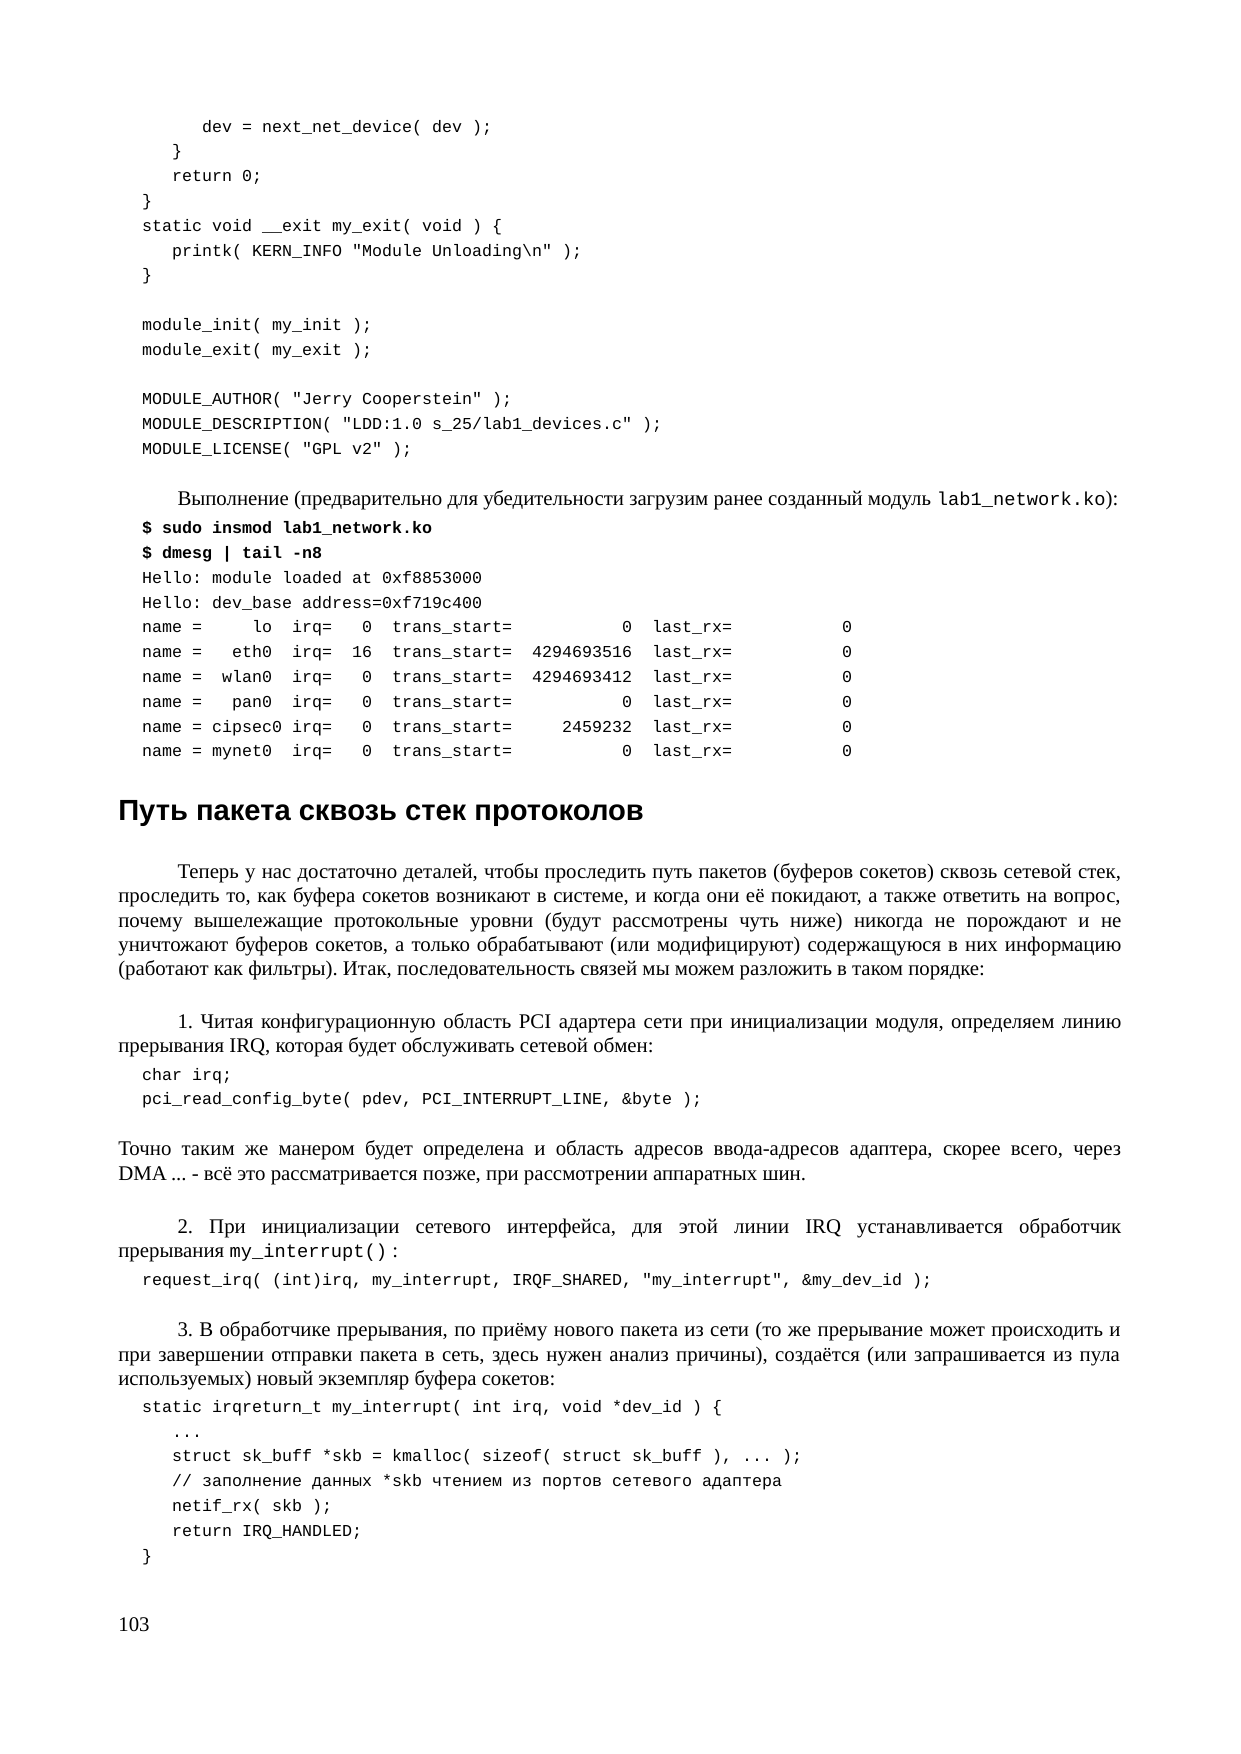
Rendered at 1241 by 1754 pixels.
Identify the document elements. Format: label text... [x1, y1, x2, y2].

text printk( KERN_INFO "Module Unloading\n" ); [142, 242, 1122, 261]
text $ sudo insmod lab1_network.ko [142, 520, 1122, 539]
text name = mynet0 irq= 0 trans_start= 0 last_rx= 0 [142, 743, 1122, 762]
text dev = next_net_device( dev ); [142, 118, 1122, 137]
text } [142, 267, 1122, 286]
text } [142, 143, 1122, 162]
text request_irq( (int)irq, my_interrupt, IRQF_SHARED, "my_interrupt", &my_dev_id ); [142, 1272, 1122, 1291]
text static irqreturn_t my_interrupt( int irq, void *dev_id ) { [142, 1398, 1122, 1417]
text return 0; [142, 168, 1122, 187]
text name = wlan0 irq= 0 trans_start= 4294693412 last_rx= 0 [142, 668, 1122, 687]
text Точно таким же манером будет определена и область адресов ввода-адресов адаптера, скорее всего, через DMA ... - всё это рассматривается позже, при рассмотрении аппаратных шин. [118, 1136, 1122, 1184]
text Выполнение (предварительно для убедительности загрузим ранее созданный модуль lab1_network.ko): [118, 486, 1122, 511]
text 3. В обработчике прерывания, по приёму нового пакета из сети (то же прерывание может происходить и при завершении отправки пакета в сеть, здесь нужен анализ причины), создаётся (или запрашивается из пула используемых) новый экземпляр буфера сокетов: [118, 1317, 1122, 1389]
text 1. Читая конфигурационную область PCI адартера сети при инициализации модуля, определяем линию прерывания IRQ, которая будет обслуживать сетевой обмен: [118, 1009, 1122, 1057]
text return IRQ_HANDLED; [142, 1522, 1122, 1541]
text ... [142, 1423, 1122, 1442]
text MODULE_AUTHOR( "Jerry Cooperstein" ); [142, 391, 1122, 410]
text } [142, 192, 1122, 211]
text 2. При инициализации сетевого интерфейса, для этой линии IRQ устанавливается обработчик прерывания my_interrupt() : [118, 1214, 1122, 1263]
text Hello: dev_base address=0xf719c400 [142, 594, 1122, 613]
text Теперь у нас достаточно деталей, чтобы проследить путь пакетов (буферов сокетов) сквозь сетевой стек, проследить то, как буфера сокетов возникают в системе, и когда они её покидают, а также ответить на вопрос, почему вышележащие протокольные уровни (будут рассмотрены чуть ниже) никогда не порождают и не уничтожают буферов сокетов, а только обрабатывают (или модифицируют) содержащуюся в них информацию (работают как фильтры). Итак, последовательность связей мы можем разложить в таком порядке: [118, 859, 1122, 980]
text name = lo irq= 0 trans_start= 0 last_rx= 0 [142, 619, 1122, 638]
text char irq; [142, 1066, 1122, 1085]
text MODULE_LICENSE( "GPL v2" ); [142, 440, 1122, 459]
text module_exit( my_exit ); [142, 341, 1122, 360]
subtitle Путь пакета сквозь стек протоколов [118, 793, 1122, 826]
text name = pan0 irq= 0 trans_start= 0 last_rx= 0 [142, 693, 1122, 712]
text } [142, 1547, 1122, 1566]
text static void __exit my_exit( void ) { [142, 217, 1122, 236]
text Hello: module loaded at 0xf8853000 [142, 569, 1122, 588]
text pci_read_config_byte( pdev, PCI_INTERRUPT_LINE, &byte ); [142, 1091, 1122, 1110]
text name = cipsec0 irq= 0 trans_start= 2459232 last_rx= 0 [142, 718, 1122, 737]
text netif_rx( skb ); [142, 1498, 1122, 1516]
text $ dmesg | tail -n8 [142, 544, 1122, 563]
text // заполнение данных *skb чтением из портов сетевого адаптера [142, 1473, 1122, 1492]
text module_init( my_init ); [142, 316, 1122, 335]
text name = eth0 irq= 16 trans_start= 4294693516 last_rx= 0 [142, 644, 1122, 663]
text MODULE_DESCRIPTION( "LDD:1.0 s_25/lab1_devices.c" ); [142, 416, 1122, 434]
text struct sk_buff *skb = kmalloc( sizeof( struct sk_buff ), ... ); [142, 1448, 1122, 1467]
